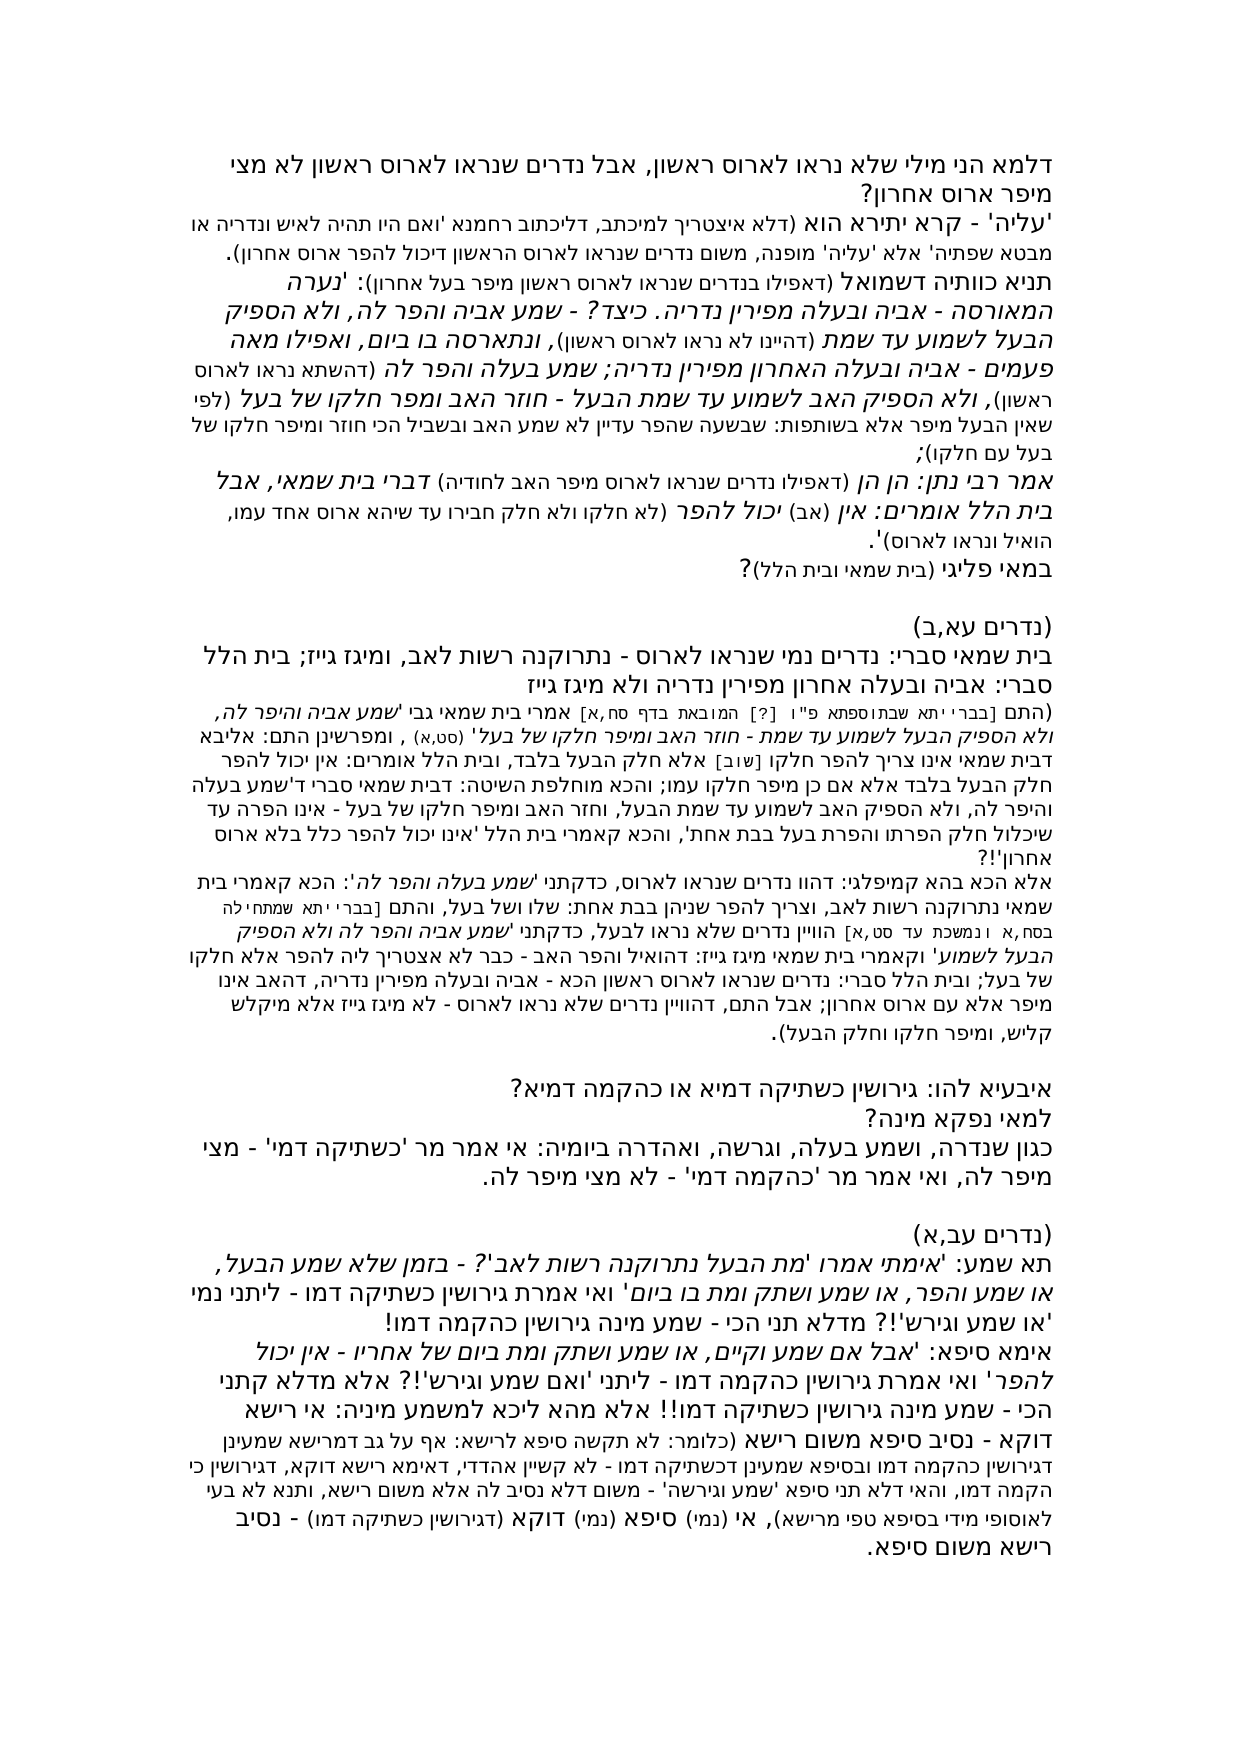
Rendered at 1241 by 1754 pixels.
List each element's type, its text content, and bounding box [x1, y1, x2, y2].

text בית שמאי סברי: נדרים נמי שנראו לארוס - נתרוקנה רשות לאב, ומיגז גייז; בית הלל סברי: אביה ובעלה אחרון מפירין נדריה ולא מיגז גייז [187, 641, 1053, 700]
text איבעיא להו: גירושין כשתיקה דמיא או כהקמה דמיא? [187, 1074, 1053, 1104]
text דלמא הני מילי שלא נראו לארוס ראשון, אבל נדרים שנראו לארוס ראשון לא מצי מיפר ארוס אחרון? [187, 150, 1053, 208]
text כגון שנדרה, ושמע בעלה, וגרשה, ואהדרה ביומיה: אי אמר מר 'כשתיקה דמי' - מצי מיפר לה, ואי אמר מר 'כהקמה דמי' - לא מצי מיפר לה. [187, 1133, 1053, 1191]
text (התם [בברייתא שבתוספתא פ"ו [?] המובאת בדף סח,א] אמרי בית שמאי גבי 'שמע אביה והיפר לה, ולא הספיק הבעל לשמוע עד שמת - חוזר האב ומיפר חלקו של בעל' (סט,א) , ומפרשינן התם: אליבא דבית שמאי אינו צריך להפר חלקו [שוב] אלא חלק הבעל בלבד, ובית הלל אומרים: אין יכול להפר חלק הבעל בלבד אלא אם כן מיפר חלקו עמו; והכא מוחלפת השיטה: דבית שמאי סברי ד'שמע בעלה והיפר לה, ולא הספיק האב לשמוע עד שמת הבעל, וחזר האב ומיפר חלקו של בעל - אינו הפרה עד שיכלול חלק הפרתו והפרת בעל בבת אחת', והכא קאמרי בית הלל 'אינו יכול להפר כלל בלא ארוס אחרון'!? [187, 700, 1053, 870]
text (נדרים עא,ב) [187, 612, 1053, 641]
text למאי נפקא מינה? [187, 1104, 1053, 1133]
text אימא סיפא: 'אבל אם שמע וקיים, או שמע ושתק ומת ביום של אחריו - אין יכול להפר' ואי אמרת גירושין כהקמה דמו - ליתני 'ואם שמע וגירש'!? אלא מדלא קתני הכי - שמע מינה גירושין כשתיקה דמו!! אלא מהא ליכא למשמע מיניה: אי רישא דוקא - נסיב סיפא משום רישא (כלומר: לא תקשה סיפא לרישא: אף על גב דמרישא שמעינן דגירושין כהקמה דמו ובסיפא שמעינן דכשתיקה דמו - לא קשיין אהדדי, דאימא רישא דוקא, דגירושין כי הקמה דמו, והאי דלא תני סיפא 'שמע וגירשה' - משום דלא נסיב לה אלא משום רישא, ותנא לא בעי לאוסופי מידי בסיפא טפי מרישא), אי (נמי) סיפא (נמי) דוקא (דגירושין כשתיקה דמו) - נסיב רישא משום סיפא. [187, 1337, 1053, 1561]
text אמר רבי נתן: הן הן (דאפילו נדרים שנראו לארוס מיפר האב לחודיה) דברי בית שמאי, אבל בית הלל אומרים: אין (אב) יכול להפר (לא חלקו ולא חלק חבירו עד שיהא ארוס אחד עמו, הואיל ונראו לארוס)'. [187, 467, 1053, 554]
text תא שמע: 'אימתי אמרו 'מת הבעל נתרוקנה רשות לאב'? - בזמן שלא שמע הבעל, או שמע והפר, או שמע ושתק ומת בו ביום' ואי אמרת גירושין כשתיקה דמו - ליתני נמי 'או שמע וגירש'!? מדלא תני הכי - שמע מינה גירושין כהקמה דמו! [187, 1249, 1053, 1337]
text (נדרים עב,א) [187, 1220, 1053, 1249]
text תניא כוותיה דשמואל (דאפילו בנדרים שנראו לארוס ראשון מיפר בעל אחרון): 'נערה המאורסה - אביה ובעלה מפירין נדריה. כיצד? - שמע אביה והפר לה, ולא הספיק הבעל לשמוע עד שמת (דהיינו לא נראו לארוס ראשון), ונתארסה בו ביום, ואפילו מאה פעמים - אביה ובעלה האחרון מפירין נדריה; שמע בעלה והפר לה (דהשתא נראו לארוס ראשון), ולא הספיק האב לשמוע עד שמת הבעל - חוזר האב ומפר חלקו של בעל (לפי שאין הבעל מיפר אלא בשותפות: שבשעה שהפר עדיין לא שמע האב ובשביל הכי חוזר ומיפר חלקו של בעל עם חלקו); [187, 267, 1053, 467]
text 'עליה' - קרא יתירא הוא (דלא איצטריך למיכתב, דליכתוב רחמנא 'ואם היו תהיה לאיש ונדריה או מבטא שפתיה' אלא 'עליה' מופנה, משום נדרים שנראו לארוס הראשון דיכול להפר ארוס אחרון). [187, 208, 1053, 267]
text במאי פליגי (בית שמאי ובית הלל)? [187, 554, 1053, 583]
text אלא הכא בהא קמיפלגי: דהוו נדרים שנראו לארוס, כדקתני 'שמע בעלה והפר לה': הכא קאמרי בית שמאי נתרוקנה רשות לאב, וצריך להפר שניהן בבת אחת: שלו ושל בעל, והתם [בברייתא שמתחילה בסח,א ונמשכת עד סט,א] הוויין נדרים שלא נראו לבעל, כדקתני 'שמע אביה והפר לה ולא הספיק הבעל לשמוע' וקאמרי בית שמאי מיגז גייז: דהואיל והפר האב - כבר לא אצטריך ליה להפר אלא חלקו של בעל; ובית הלל סברי: נדרים שנראו לארוס ראשון הכא - אביה ובעלה מפירין נדריה, דהאב אינו מיפר אלא עם ארוס אחרון; אבל התם, דהוויין נדרים שלא נראו לארוס - לא מיגז גייז אלא מיקלש קליש, ומיפר חלקו וחלק הבעל). [187, 870, 1053, 1046]
